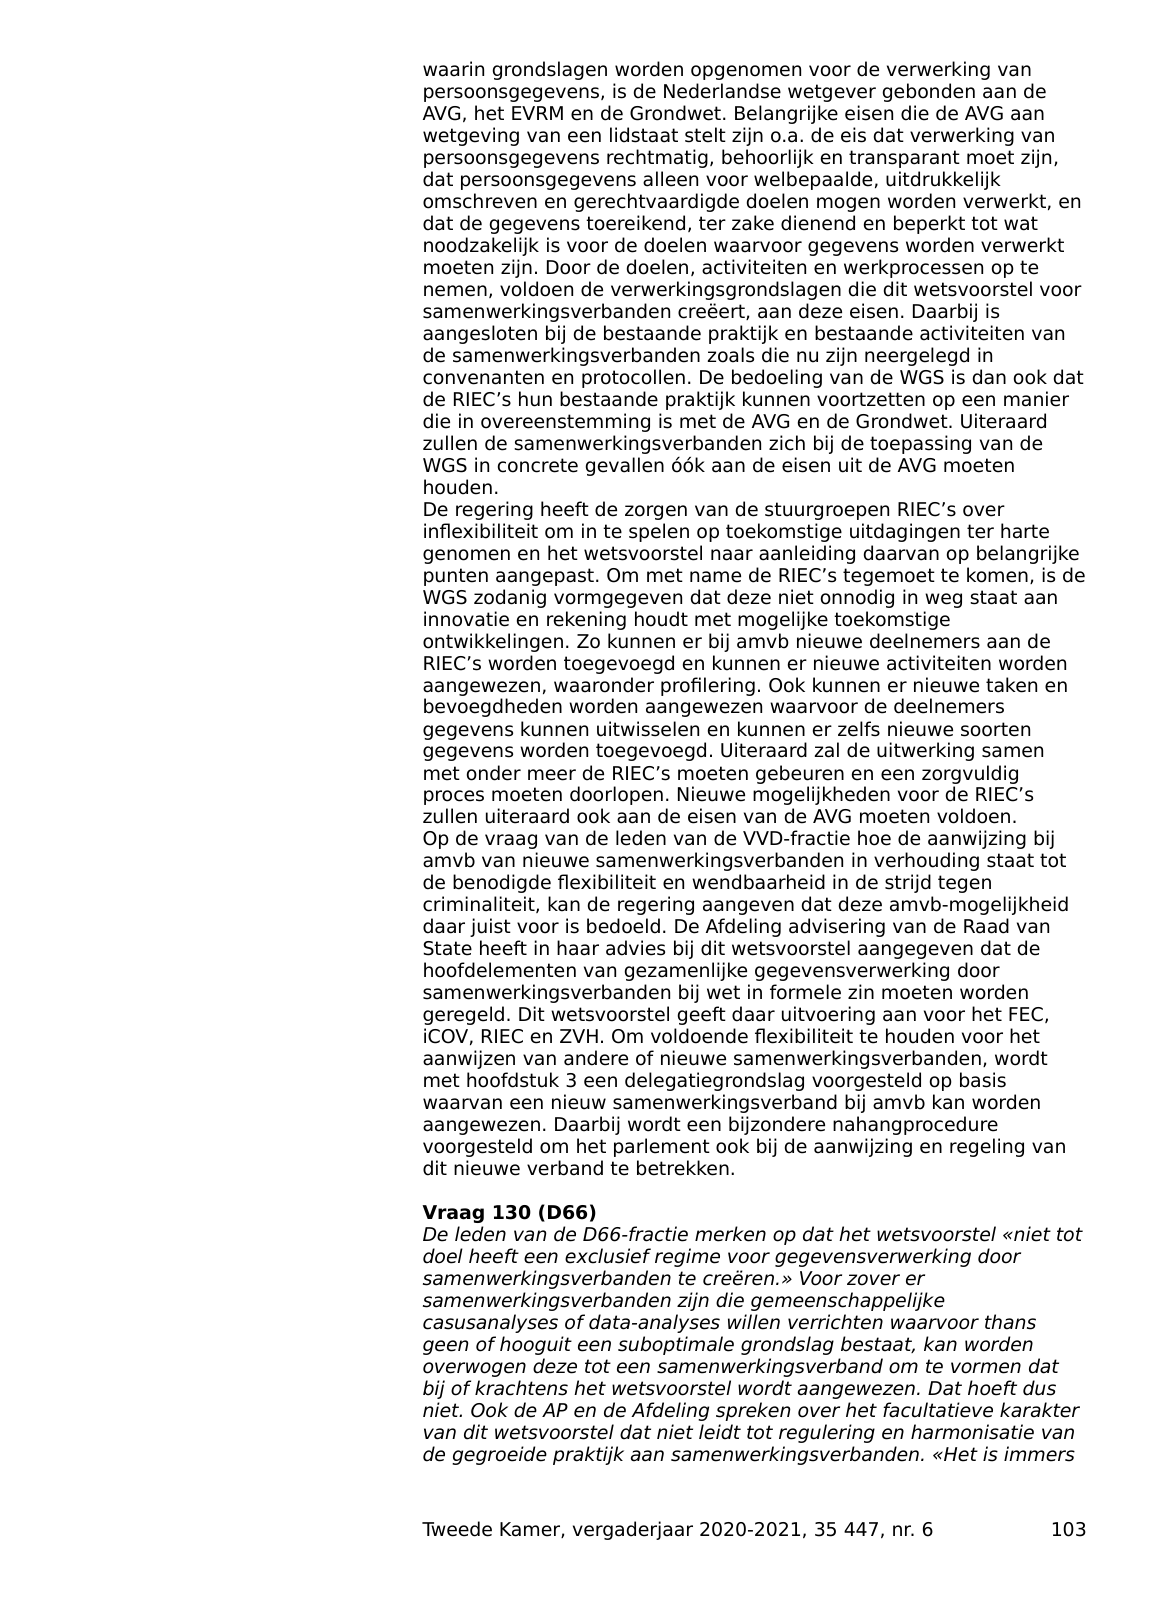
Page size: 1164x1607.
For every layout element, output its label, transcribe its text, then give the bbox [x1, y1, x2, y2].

text De regering heeft de zorgen van de stuurgroepen RIEC’s over inflexibiliteit om in te spelen op toekomstige uitdagingen ter harte genomen en het wetsvoorstel naar aanleiding daarvan op belangrijke punten aangepast. Om met name de RIEC’s tegemoet te komen, is de WGS zodanig vormgegeven dat deze niet onnodig in weg staat aan innovatie en rekening houdt met mogelijke toekomstige ontwikkelingen. Zo kunnen er bij amvb nieuwe deelnemers aan de RIEC’s worden toegevoegd en kunnen er nieuwe activiteiten worden aangewezen, waaronder profilering. Ook kunnen er nieuwe taken en bevoegdheden worden aangewezen waarvoor de deelnemers gegevens kunnen uitwisselen en kunnen er zelfs nieuwe soorten gegevens worden toegevoegd. Uiteraard zal de uitwerking samen met onder meer de RIEC’s moeten gebeuren en een zorgvuldig proces moeten doorlopen. Nieuwe mogelijkheden voor de RIEC’s zullen uiteraard ook aan de eisen van de AVG moeten voldoen. [422, 499, 1087, 828]
text De leden van de D66-fractie merken op dat het wetsvoorstel «niet tot doel heeft een exclusief regime voor gegevensverwerking door samenwerkingsverbanden te creëren.» Voor zover er samenwerkingsverbanden zijn die gemeenschappelijke casusanalyses of data-analyses willen verrichten waarvoor thans geen of hooguit een suboptimale grondslag bestaat, kan worden overwogen deze tot een samenwerkingsverband om te vormen dat bij of krachtens het wetsvoorstel wordt aangewezen. Dat hoeft dus niet. Ook de AP en de Afdeling spreken over het facultatieve karakter van dit wetsvoorstel dat niet leidt tot regulering en harmonisatie van de gegroeide praktijk aan samenwerkingsverbanden. «Het is immers [422, 1224, 1087, 1466]
text Op de vraag van de leden van de VVD-fractie hoe de aanwijzing bij amvb van nieuwe samenwerkingsverbanden in verhouding staat tot de benodigde flexibiliteit en wendbaarheid in de strijd tegen criminaliteit, kan de regering aangeven dat deze amvb-mogelijkheid daar juist voor is bedoeld. De Afdeling advisering van de Raad van State heeft in haar advies bij dit wetsvoorstel aangegeven dat de hoofdelementen van gezamenlijke gegevensverwerking door samenwerkingsverbanden bij wet in formele zin moeten worden geregeld. Dit wetsvoorstel geeft daar uitvoering aan voor het FEC, iCOV, RIEC en ZVH. Om voldoende flexibiliteit te houden voor het aanwijzen van andere of nieuwe samenwerkingsverbanden, wordt met hoofdstuk 3 een delegatiegrondslag voorgesteld op basis waarvan een nieuw samenwerkingsverband bij amvb kan worden aangewezen. Daarbij wordt een bijzondere nahangprocedure voorgesteld om het parlement ook bij de aanwijzing en regeling van dit nieuwe verband te betrekken. [422, 828, 1087, 1180]
text Vraag 130 (D66) [422, 1202, 1087, 1224]
text waarin grondslagen worden opgenomen voor de verwerking van persoonsgegevens, is de Nederlandse wetgever gebonden aan de AVG, het EVRM en de Grondwet. Belangrijke eisen die de AVG aan wetgeving van een lidstaat stelt zijn o.a. de eis dat verwerking van persoonsgegevens rechtmatig, behoorlijk en transparant moet zijn, dat persoonsgegevens alleen voor welbepaalde, uitdrukkelijk omschreven en gerechtvaardigde doelen mogen worden verwerkt, en dat de gegevens toereikend, ter zake dienend en beperkt tot wat noodzakelijk is voor de doelen waarvoor gegevens worden verwerkt moeten zijn. Door de doelen, activiteiten en werkprocessen op te nemen, voldoen de verwerkingsgrondslagen die dit wetsvoorstel voor samenwerkingsverbanden creëert, aan deze eisen. Daarbij is aangesloten bij de bestaande praktijk en bestaande activiteiten van de samenwerkingsverbanden zoals die nu zijn neergelegd in convenanten en protocollen. De bedoeling van de WGS is dan ook dat de RIEC’s hun bestaande praktijk kunnen voortzetten op een manier die in overeenstemming is met de AVG en de Grondwet. Uiteraard zullen de samenwerkingsverbanden zich bij de toepassing van de WGS in concrete gevallen óók aan de eisen uit de AVG moeten houden. [422, 59, 1087, 499]
